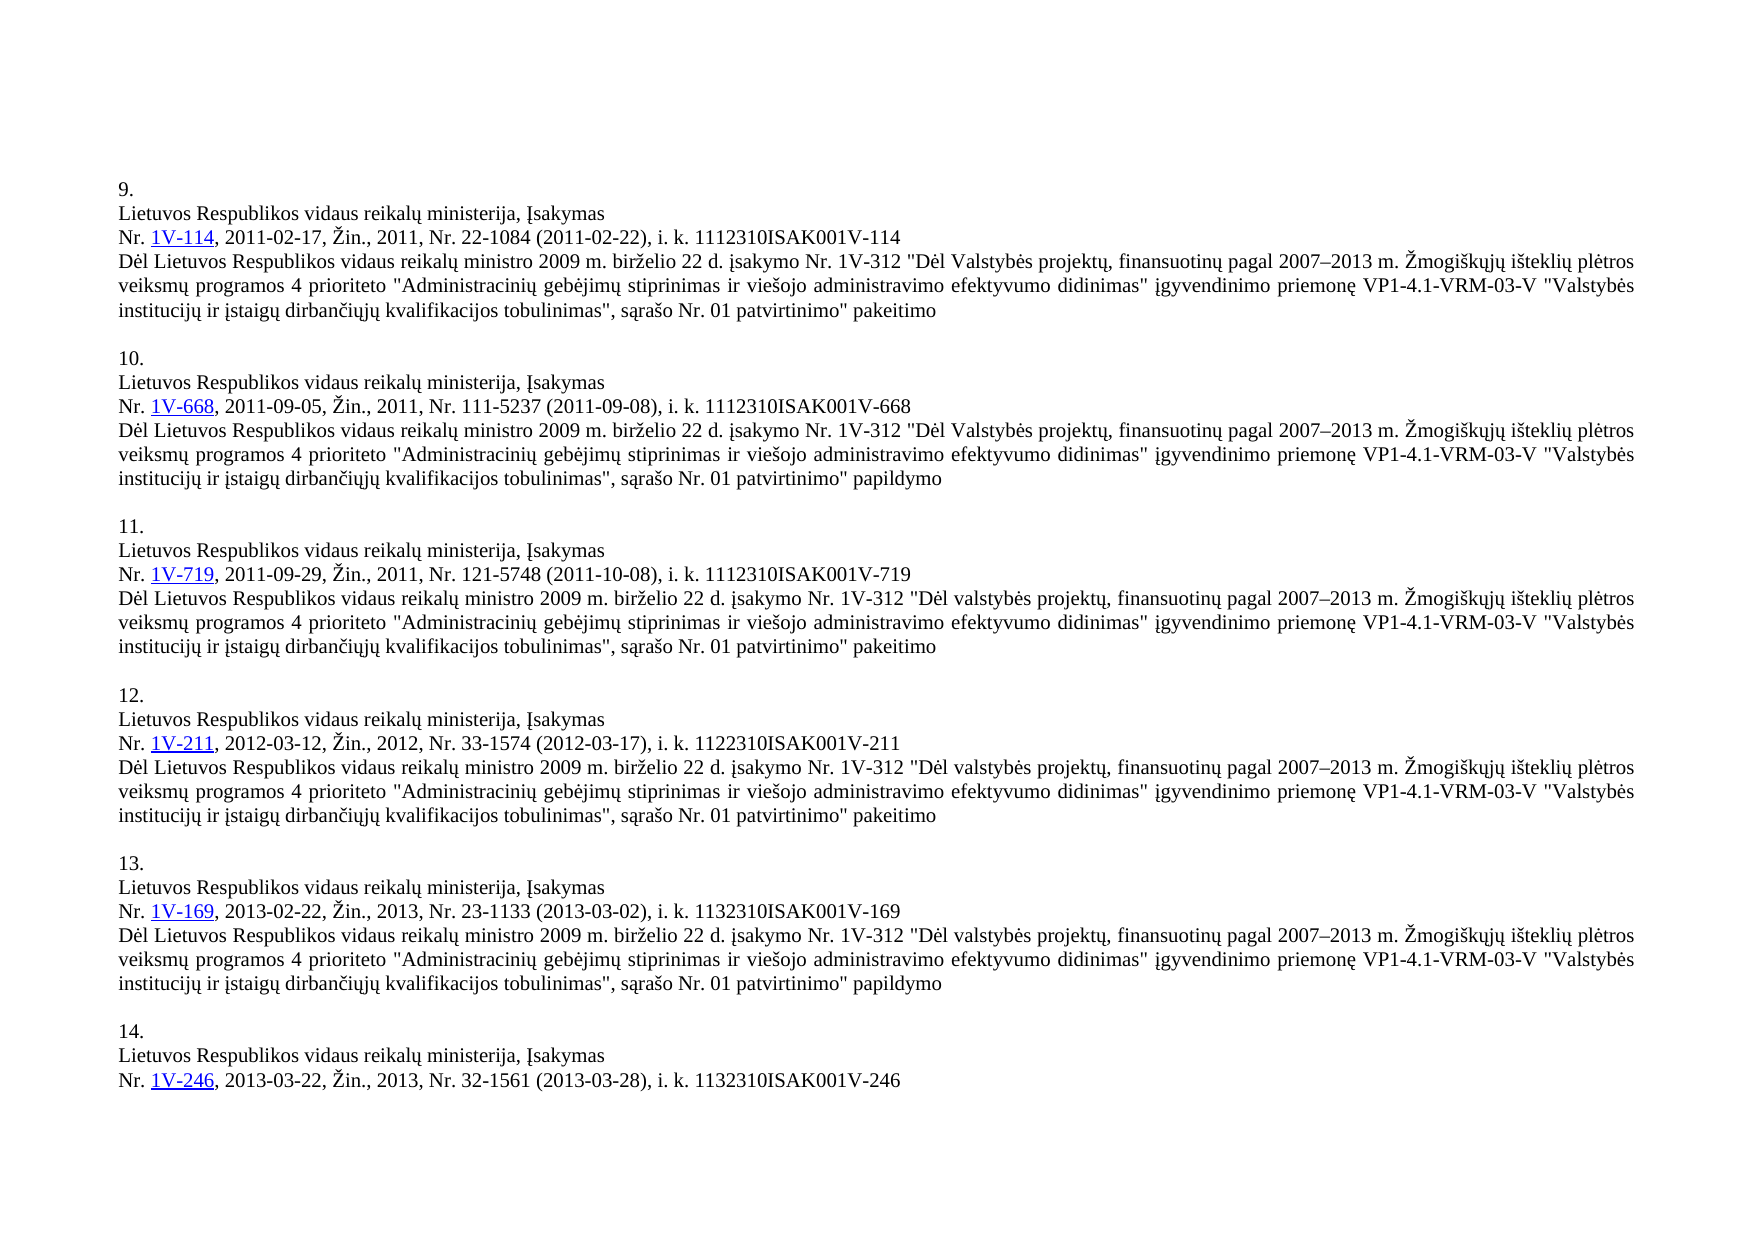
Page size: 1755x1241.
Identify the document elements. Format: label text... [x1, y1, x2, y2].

text Lietuvos Respublikos vidaus reikalų ministerija, Įsakymas [118, 201, 1636, 225]
text Lietuvos Respublikos vidaus reikalų ministerija, Įsakymas [118, 875, 1636, 899]
text Nr. 1V-211, 2012-03-12, Žin., 2012, Nr. 33-1574 (2012-03-17), i. k. 1122310ISAK001V-211 [118, 731, 1636, 755]
text Nr. 1V-668, 2011-09-05, Žin., 2011, Nr. 111-5237 (2011-09-08), i. k. 1112310ISAK001V-668 [118, 394, 1636, 418]
text Lietuvos Respublikos vidaus reikalų ministerija, Įsakymas [118, 370, 1636, 394]
text Lietuvos Respublikos vidaus reikalų ministerija, Įsakymas [118, 1043, 1636, 1067]
text Lietuvos Respublikos vidaus reikalų ministerija, Įsakymas [118, 538, 1636, 562]
text 13. [118, 851, 1636, 875]
text Nr. 1V-719, 2011-09-29, Žin., 2011, Nr. 121-5748 (2011-10-08), i. k. 1112310ISAK001V-719 [118, 562, 1636, 586]
text Nr. 1V-169, 2013-02-22, Žin., 2013, Nr. 23-1133 (2013-03-02), i. k. 1132310ISAK001V-169 [118, 899, 1636, 923]
text Lietuvos Respublikos vidaus reikalų ministerija, Įsakymas [118, 707, 1636, 731]
text Dėl Lietuvos Respublikos vidaus reikalų ministro 2009 m. birželio 22 d. įsakymo Nr. 1V-312 "Dėl valstybės projektų, finansuotinų pagal 2007–2013 m. Žmogiškųjų išteklių plėtros veiksmų programos 4 prioriteto "Administracinių gebėjimų stiprinimas ir viešojo administravimo efektyvumo didinimas" įgyvendinimo priemonę VP1-4.1-VRM-03-V "Valstybės institucijų ir įstaigų dirbančiųjų kvalifikacijos tobulinimas", sąrašo Nr. 01 patvirtinimo" pakeitimo [118, 755, 1636, 827]
text 12. [118, 682, 1636, 707]
text 10. [118, 346, 1636, 370]
text 11. [118, 514, 1636, 538]
text Dėl Lietuvos Respublikos vidaus reikalų ministro 2009 m. birželio 22 d. įsakymo Nr. 1V-312 "Dėl valstybės projektų, finansuotinų pagal 2007–2013 m. Žmogiškųjų išteklių plėtros veiksmų programos 4 prioriteto "Administracinių gebėjimų stiprinimas ir viešojo administravimo efektyvumo didinimas" įgyvendinimo priemonę VP1-4.1-VRM-03-V "Valstybės institucijų ir įstaigų dirbančiųjų kvalifikacijos tobulinimas", sąrašo Nr. 01 patvirtinimo" pakeitimo [118, 586, 1636, 658]
text 9. [118, 177, 1636, 201]
text Dėl Lietuvos Respublikos vidaus reikalų ministro 2009 m. birželio 22 d. įsakymo Nr. 1V-312 "Dėl Valstybės projektų, finansuotinų pagal 2007–2013 m. Žmogiškųjų išteklių plėtros veiksmų programos 4 prioriteto "Administracinių gebėjimų stiprinimas ir viešojo administravimo efektyvumo didinimas" įgyvendinimo priemonę VP1-4.1-VRM-03-V "Valstybės institucijų ir įstaigų dirbančiųjų kvalifikacijos tobulinimas", sąrašo Nr. 01 patvirtinimo" pakeitimo [118, 249, 1636, 322]
text Nr. 1V-246, 2013-03-22, Žin., 2013, Nr. 32-1561 (2013-03-28), i. k. 1132310ISAK001V-246 [118, 1067, 1636, 1092]
text Nr. 1V-114, 2011-02-17, Žin., 2011, Nr. 22-1084 (2011-02-22), i. k. 1112310ISAK001V-114 [118, 225, 1636, 249]
text Dėl Lietuvos Respublikos vidaus reikalų ministro 2009 m. birželio 22 d. įsakymo Nr. 1V-312 "Dėl valstybės projektų, finansuotinų pagal 2007–2013 m. Žmogiškųjų išteklių plėtros veiksmų programos 4 prioriteto "Administracinių gebėjimų stiprinimas ir viešojo administravimo efektyvumo didinimas" įgyvendinimo priemonę VP1-4.1-VRM-03-V "Valstybės institucijų ir įstaigų dirbančiųjų kvalifikacijos tobulinimas", sąrašo Nr. 01 patvirtinimo" papildymo [118, 923, 1636, 995]
text Dėl Lietuvos Respublikos vidaus reikalų ministro 2009 m. birželio 22 d. įsakymo Nr. 1V-312 "Dėl Valstybės projektų, finansuotinų pagal 2007–2013 m. Žmogiškųjų išteklių plėtros veiksmų programos 4 prioriteto "Administracinių gebėjimų stiprinimas ir viešojo administravimo efektyvumo didinimas" įgyvendinimo priemonę VP1-4.1-VRM-03-V "Valstybės institucijų ir įstaigų dirbančiųjų kvalifikacijos tobulinimas", sąrašo Nr. 01 patvirtinimo" papildymo [118, 418, 1636, 490]
text 14. [118, 1019, 1636, 1043]
